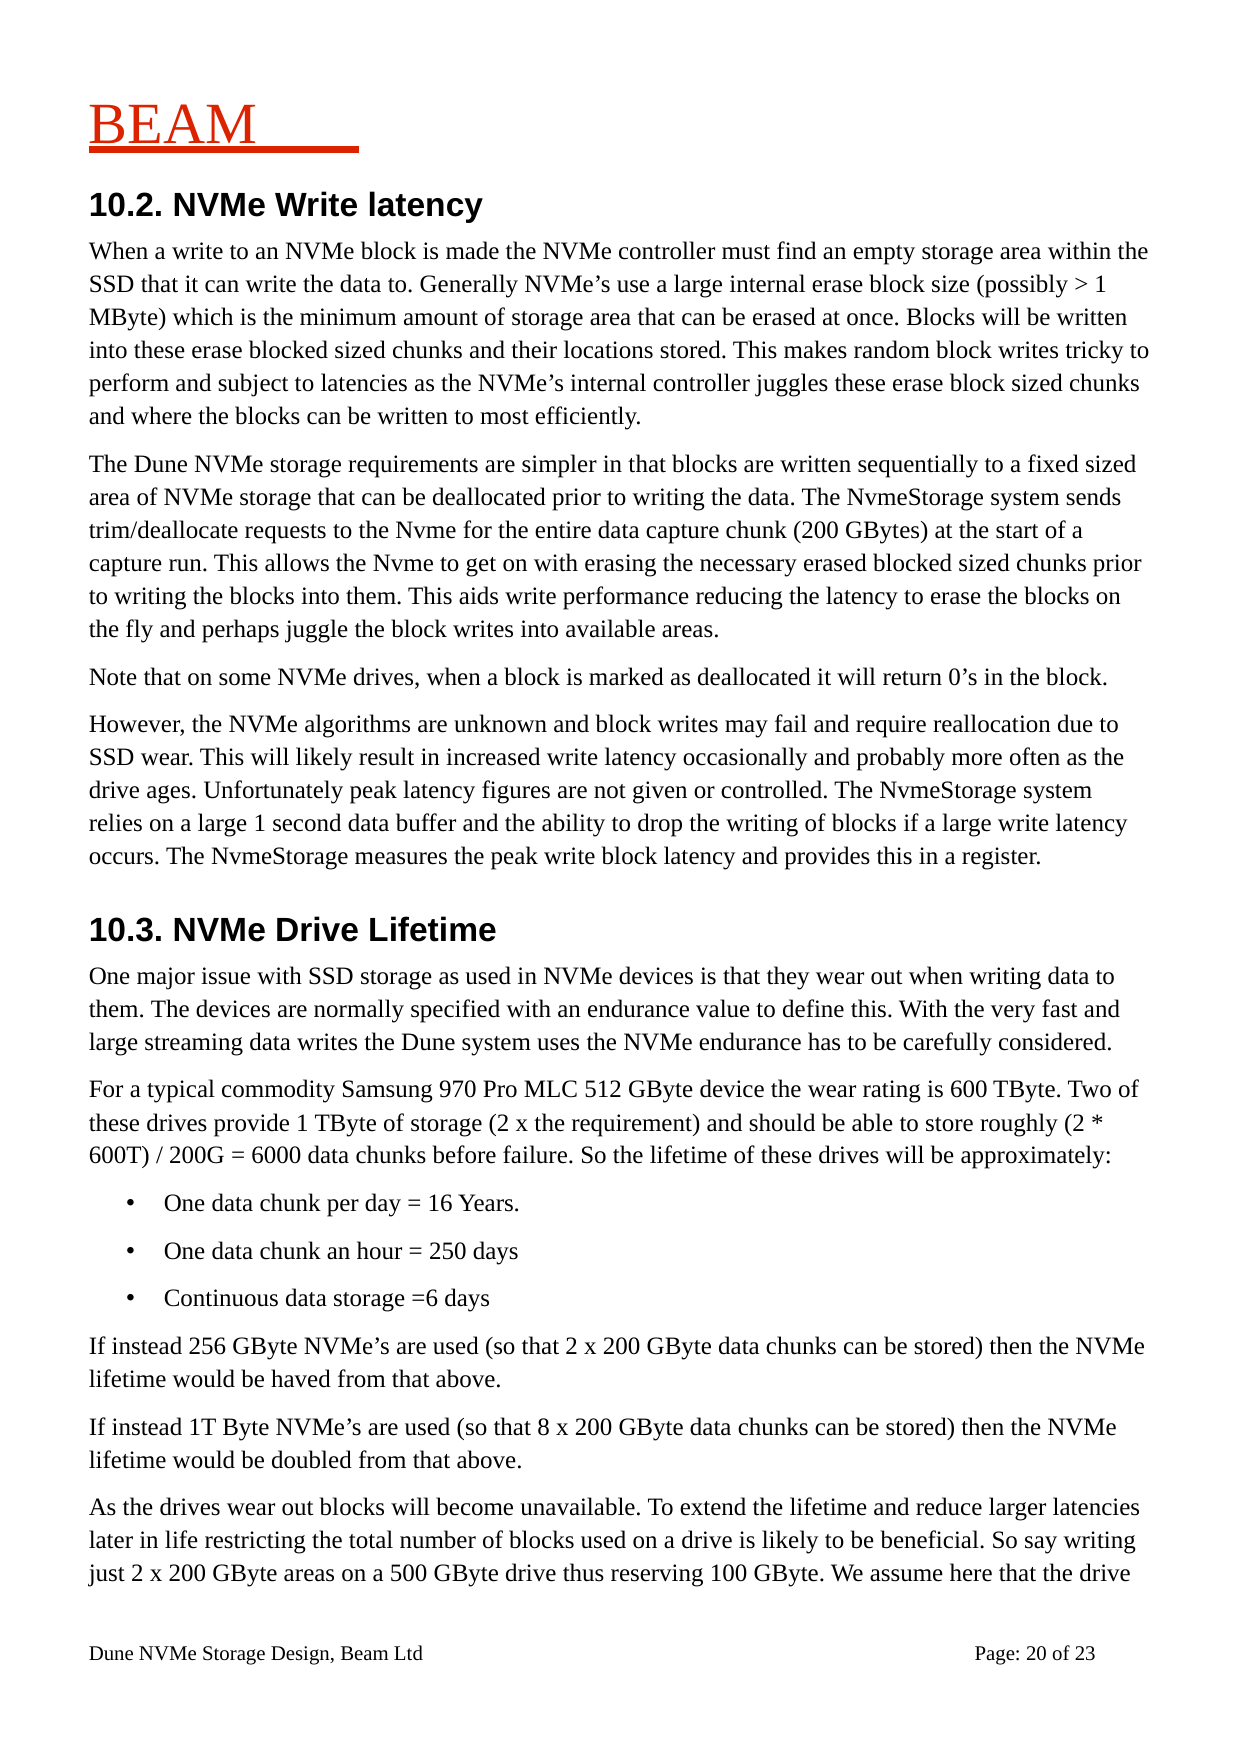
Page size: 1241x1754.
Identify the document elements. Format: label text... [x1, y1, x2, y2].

text However, the NVMe algorithms are unknown and block writes may fail and require reallocation due to SSD wear. This will likely result in increased write latency occasionally and probably more often as the drive ages. Unfortunately peak latency figures are not given or controlled. The NvmeStorage system relies on a large 1 second data buffer and the ability to drop the writing of blocks if a large write latency occurs. The NvmeStorage measures the peak write block latency and provides this in a register. [88, 709, 1152, 870]
list Continuous data storage =6 days [126, 1283, 1152, 1312]
text If instead 1T Byte NVMe’s are used (so that 8 x 200 GByte data chunks can be stored) then the NVMe lifetime would be doubled from that above. [88, 1412, 1152, 1473]
text If instead 256 GByte NVMe’s are used (so that 2 x 200 GByte data chunks can be stored) then the NVMe lifetime would be haved from that above. [88, 1331, 1152, 1393]
list One data chunk per day = 16 Years. [126, 1188, 1152, 1217]
text As the drives wear out blocks will become unavailable. To extend the lifetime and reduce larger latencies later in life restricting the total number of blocks used on a drive is likely to be beneficial. So say writing just 2 x 200 GByte areas on a 500 GByte drive thus reserving 100 GByte. We assume here that the drive [88, 1492, 1152, 1587]
text Note that on some NVMe drives, when a block is marked as deallocated it will return 0’s in the block. [88, 662, 1152, 690]
text The Dune NVMe storage requirements are simpler in that blocks are written sequentially to a fixed sized area of NVMe storage that can be deallocated prior to writing the data. The NvmeStorage system sends trim/deallocate requests to the Nvme for the entire data capture chunk (200 GBytes) at the start of a capture run. This allows the Nvme to get on with erasing the necessary erased blocked sized chunks prior to writing the blocks into them. This aids write performance reducing the latency to erase the blocks on the fly and perhaps juggle the block writes into available areas. [88, 449, 1152, 643]
subtitle NVMe Write latency [88, 185, 1152, 224]
text When a write to an NVMe block is made the NVMe controller must find an empty storage area within the SSD that it can write the data to. Generally NVMe’s use a large internal erase block size (possibly > 1 MByte) which is the minimum amount of storage area that can be erased at once. Blocks will be written into these erase blocked sized chunks and their locations stored. This makes random block writes tricky to perform and subject to latencies as the NVMe’s internal controller juggles these erase block sized chunks and where the blocks can be written to most efficiently. [88, 236, 1152, 430]
subtitle NVMe Drive Lifetime [88, 910, 1152, 948]
text For a typical commodity Samsung 970 Pro MLC 512 GByte device the wear rating is 600 TByte. Two of these drives provide 1 TByte of storage (2 x the requirement) and should be able to store roughly (2 * 600T) / 200G = 6000 data chunks before failure. So the lifetime of these drives will be approximately: [88, 1074, 1152, 1169]
list One data chunk an hour = 250 days [126, 1236, 1152, 1264]
text One major issue with SSD storage as used in NVMe devices is that they wear out when writing data to them. The devices are normally specified with an endurance value to define this. With the very fast and large streaming data writes the Dune system uses the NVMe endurance has to be carefully considered. [88, 961, 1152, 1056]
